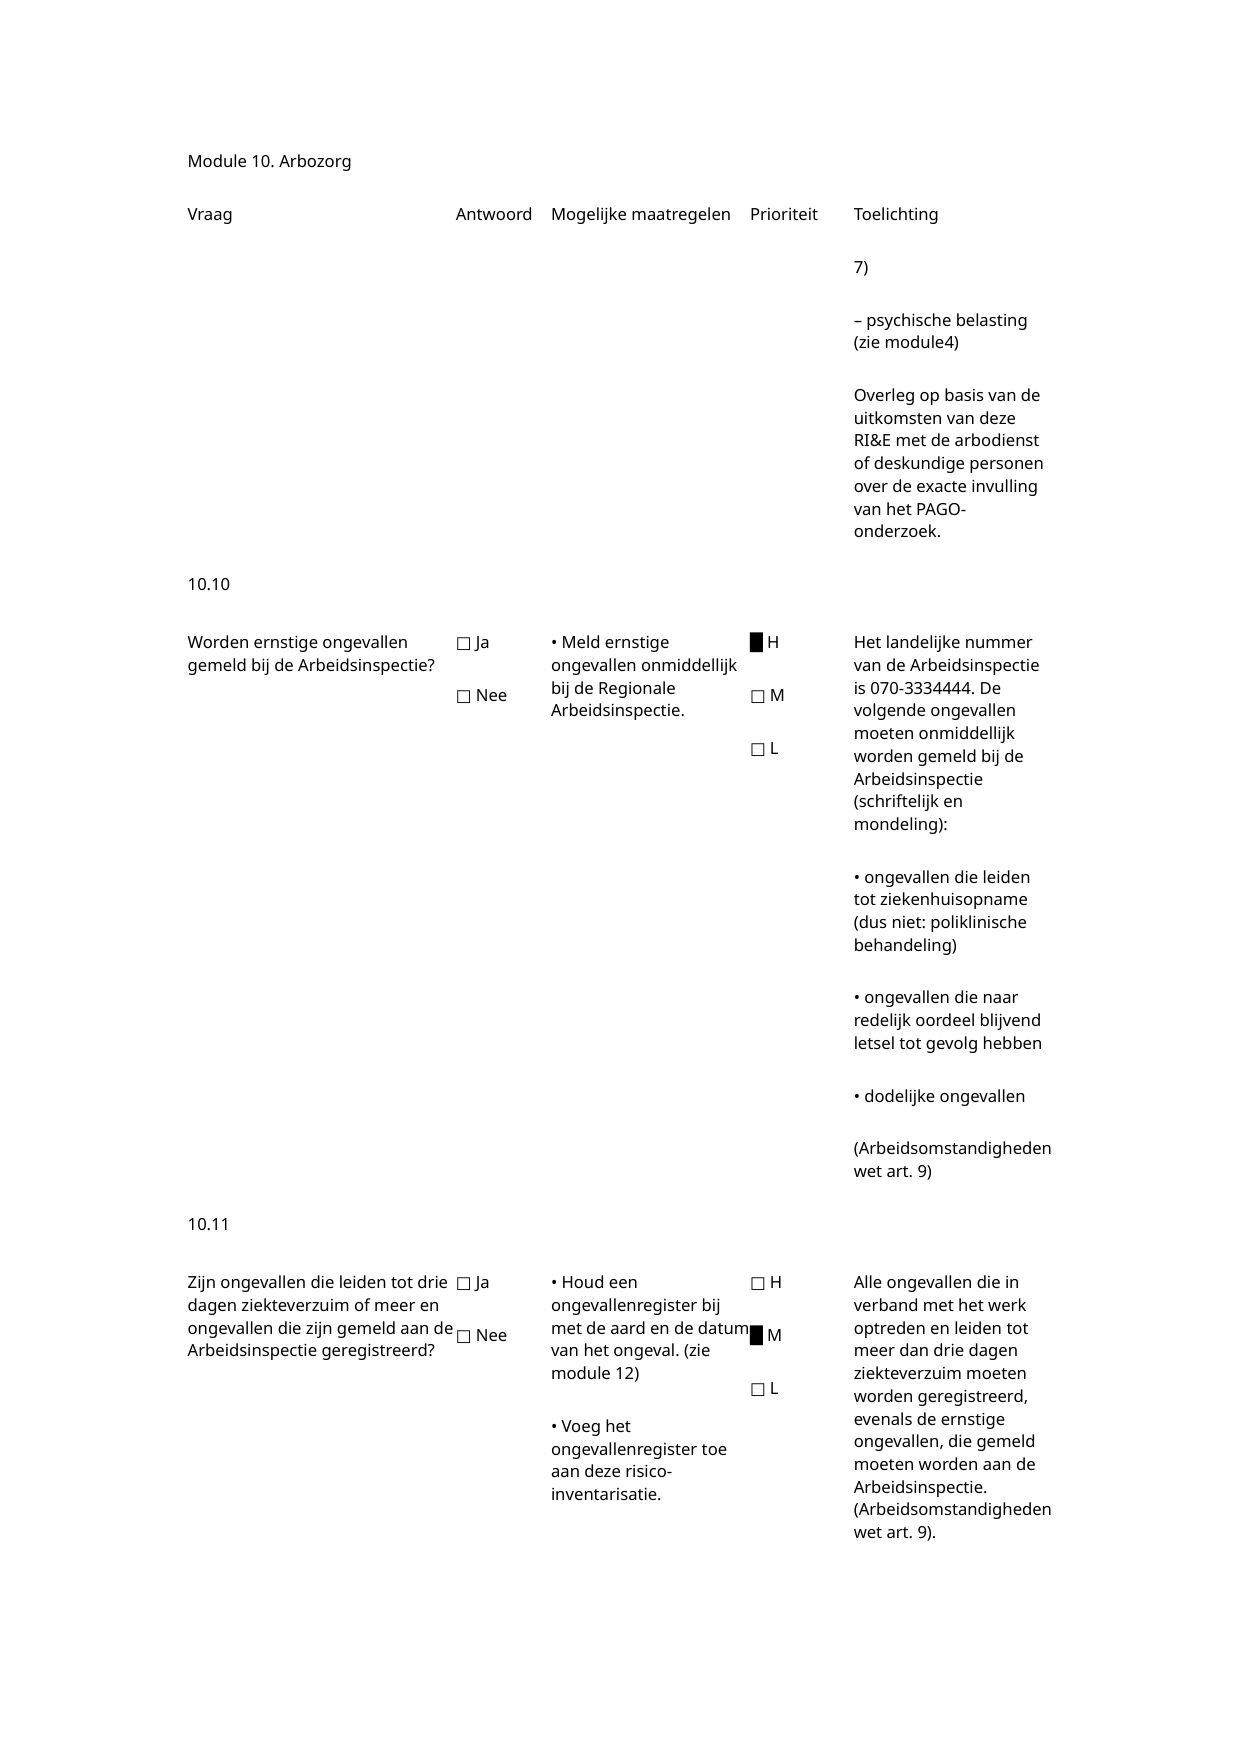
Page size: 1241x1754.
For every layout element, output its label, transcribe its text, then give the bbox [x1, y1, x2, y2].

table_cell Het landelijke nummer van de Arbeidsinspectie is 070-3334444. De volgende ongevallen moeten onmiddellijk worden gemeld bij de Arbeidsinspectie (schriftelijk en mondeling): • ongevallen die leiden tot ziekenhuisopname (dus niet: poliklinische behandeling) • ongevallen die naar redelijk oordeel blijvend letsel tot gevolg hebben • dodelijke ongevallen (Arbeidsomstandighedenwet art. 9) [854, 631, 1053, 1212]
table_cell [854, 573, 1053, 631]
table_cell Worden ernstige ongevallen gemeld bij de Arbeidsinspectie? [188, 631, 456, 1212]
table_cell Prioriteit [750, 203, 853, 255]
table_cell [750, 255, 853, 572]
table_cell 7) – psychische belasting (zie module4) Overleg op basis van de uitkomsten van deze RI&E met de arbodienst of deskundige personen over de exacte invulling van het PAGO-onderzoek. [854, 255, 1053, 572]
table_cell [551, 255, 750, 572]
table_cell □ H █ M □ L [750, 1271, 853, 1573]
table_cell Alle ongevallen die in verband met het werk optreden en leiden tot meer dan drie dagen ziekteverzuim moeten worden geregistreerd, evenals de ernstige ongevallen, die gemeld moeten worden aan de Arbeidsinspectie. (Arbeidsomstandighedenwet art. 9). [854, 1271, 1053, 1573]
table_cell [551, 573, 750, 631]
table_cell [456, 1213, 551, 1271]
table_cell [854, 1213, 1053, 1271]
table_cell [188, 255, 456, 572]
table_cell 10.10 [188, 573, 456, 631]
table_cell [750, 573, 853, 631]
table_cell █ H □ M □ L [750, 631, 853, 1212]
table_cell Mogelijke maatregelen [551, 203, 750, 255]
table_cell □ Ja □ Nee [456, 631, 551, 1212]
table_cell □ Ja □ Nee [456, 1271, 551, 1573]
table_cell Vraag [188, 203, 456, 255]
table_cell Toelichting [854, 203, 1053, 255]
table_cell [456, 255, 551, 572]
table_cell [456, 573, 551, 631]
table_cell Zijn ongevallen die leiden tot drie dagen ziekteverzuim of meer en ongevallen die zijn gemeld aan de Arbeidsinspectie geregistreerd? [188, 1271, 456, 1573]
table_cell • Houd een ongevallenregister bij met de aard en de datum van het ongeval. (zie module 12) • Voeg het ongevallenregister toe aan deze risico-inventarisatie. [551, 1271, 750, 1573]
table_cell • Meld ernstige ongevallen onmiddellijk bij de Regionale Arbeidsinspectie. [551, 631, 750, 1212]
table_header Module 10. Arbozorg [188, 150, 1053, 203]
table_cell Antwoord [456, 203, 551, 255]
table_cell 10.11 [188, 1213, 456, 1271]
table_cell [750, 1213, 853, 1271]
table_cell [551, 1213, 750, 1271]
